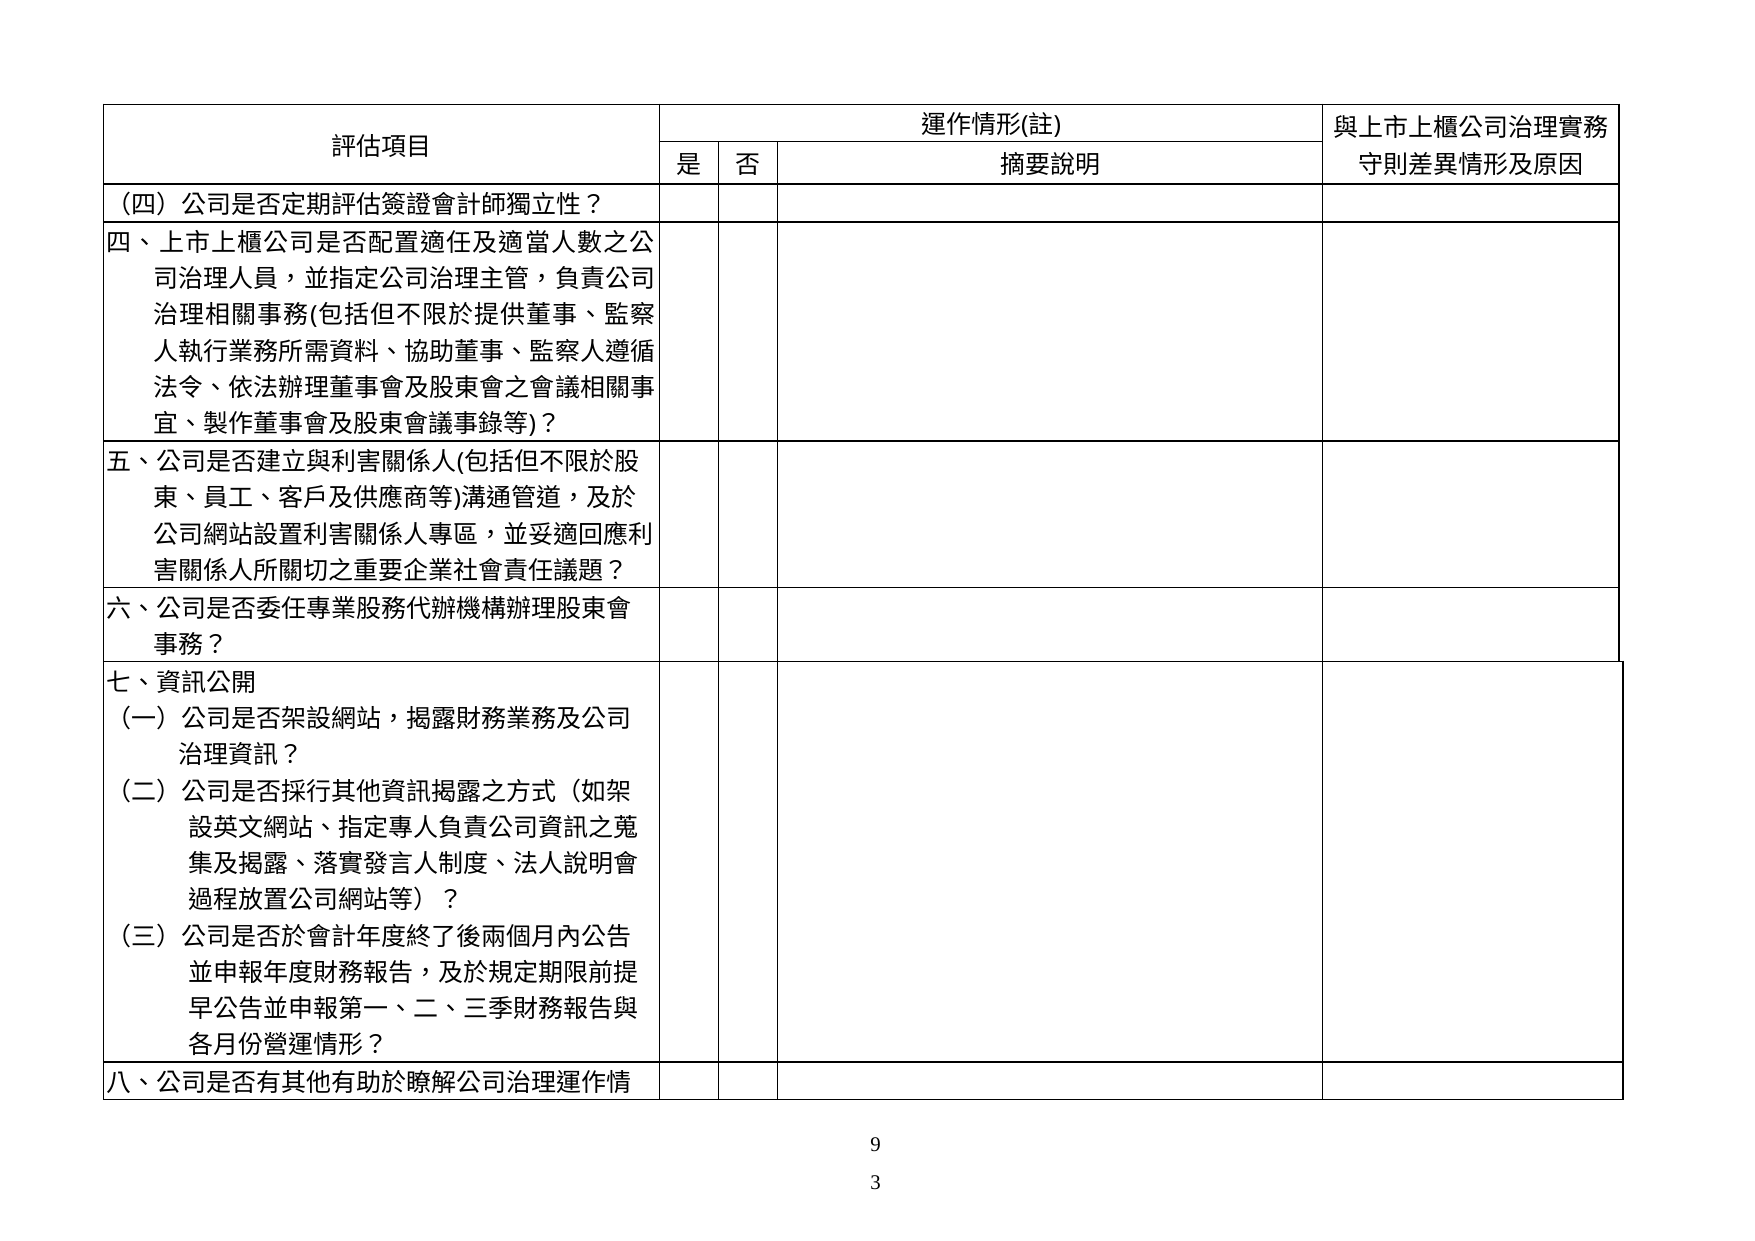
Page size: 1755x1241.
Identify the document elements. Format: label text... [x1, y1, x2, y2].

table_header 運作情形(註) [660, 105, 1322, 141]
table_cell 否 [719, 142, 777, 183]
table_cell [1323, 442, 1618, 587]
table_cell [660, 442, 718, 587]
table_cell （四）公司是否定期評估簽證會計師獨立性？ [104, 185, 659, 221]
table_cell [660, 588, 718, 661]
table_cell [660, 223, 718, 440]
table_header 評估項目 [104, 105, 659, 183]
table_cell 五、公司是否建立與利害關係人(包括但不限於股東、員工、客戶及供應商等)溝通管道，及於公司網站設置利害關係人專區，並妥適回應利害關係人所關切之重要企業社會責任議題？ [104, 442, 659, 587]
table_cell 摘要說明 [778, 142, 1322, 183]
table_cell [1323, 588, 1618, 661]
table_cell [1323, 662, 1622, 1061]
table_cell [719, 588, 777, 661]
table_cell [778, 185, 1322, 221]
table_cell [660, 185, 718, 221]
table_cell 四、上市上櫃公司是否配置適任及適當人數之公司治理人員，並指定公司治理主管，負責公司治理相關事務(包括但不限於提供董事、監察人執行業務所需資料、協助董事、監察人遵循法令、依法辦理董事會及股東會之會議相關事宜、製作董事會及股東會議事錄等)？ [104, 223, 659, 440]
table_cell [778, 223, 1322, 440]
table_cell [778, 662, 1322, 1061]
table_cell [719, 1063, 777, 1099]
table_cell [660, 662, 718, 1061]
table_cell 七、資訊公開 （一）公司是否架設網站，揭露財務業務及公司治理資訊？ （二）公司是否採行其他資訊揭露之方式（如架設英文網站、指定專人負責公司資訊之蒐集及揭露、落實發言人制度、法人說明會過程放置公司網站等）？ （三）公司是否於會計年度終了後兩個月內公告並申報年度財務報告，及於規定期限前提早公告並申報第一、二、三季財務報告與各月份營運情形？ [104, 662, 659, 1061]
table_cell 是 [660, 142, 718, 183]
table_cell [1323, 1063, 1622, 1099]
table_cell [778, 442, 1322, 587]
table_cell [719, 442, 777, 587]
table_cell 八、公司是否有其他有助於瞭解公司治理運作情 [104, 1063, 659, 1099]
table_header 與上市上櫃公司治理實務守則差異情形及原因 [1323, 105, 1618, 183]
table_cell [778, 588, 1322, 661]
table_cell [778, 1063, 1322, 1099]
table_cell [660, 1063, 718, 1099]
table_cell 六、公司是否委任專業股務代辦機構辦理股東會事務？ [104, 588, 659, 661]
table_cell [1323, 223, 1618, 440]
table_cell [1323, 185, 1618, 221]
table_cell [719, 223, 777, 440]
table_cell [719, 185, 777, 221]
table_cell [719, 662, 777, 1061]
